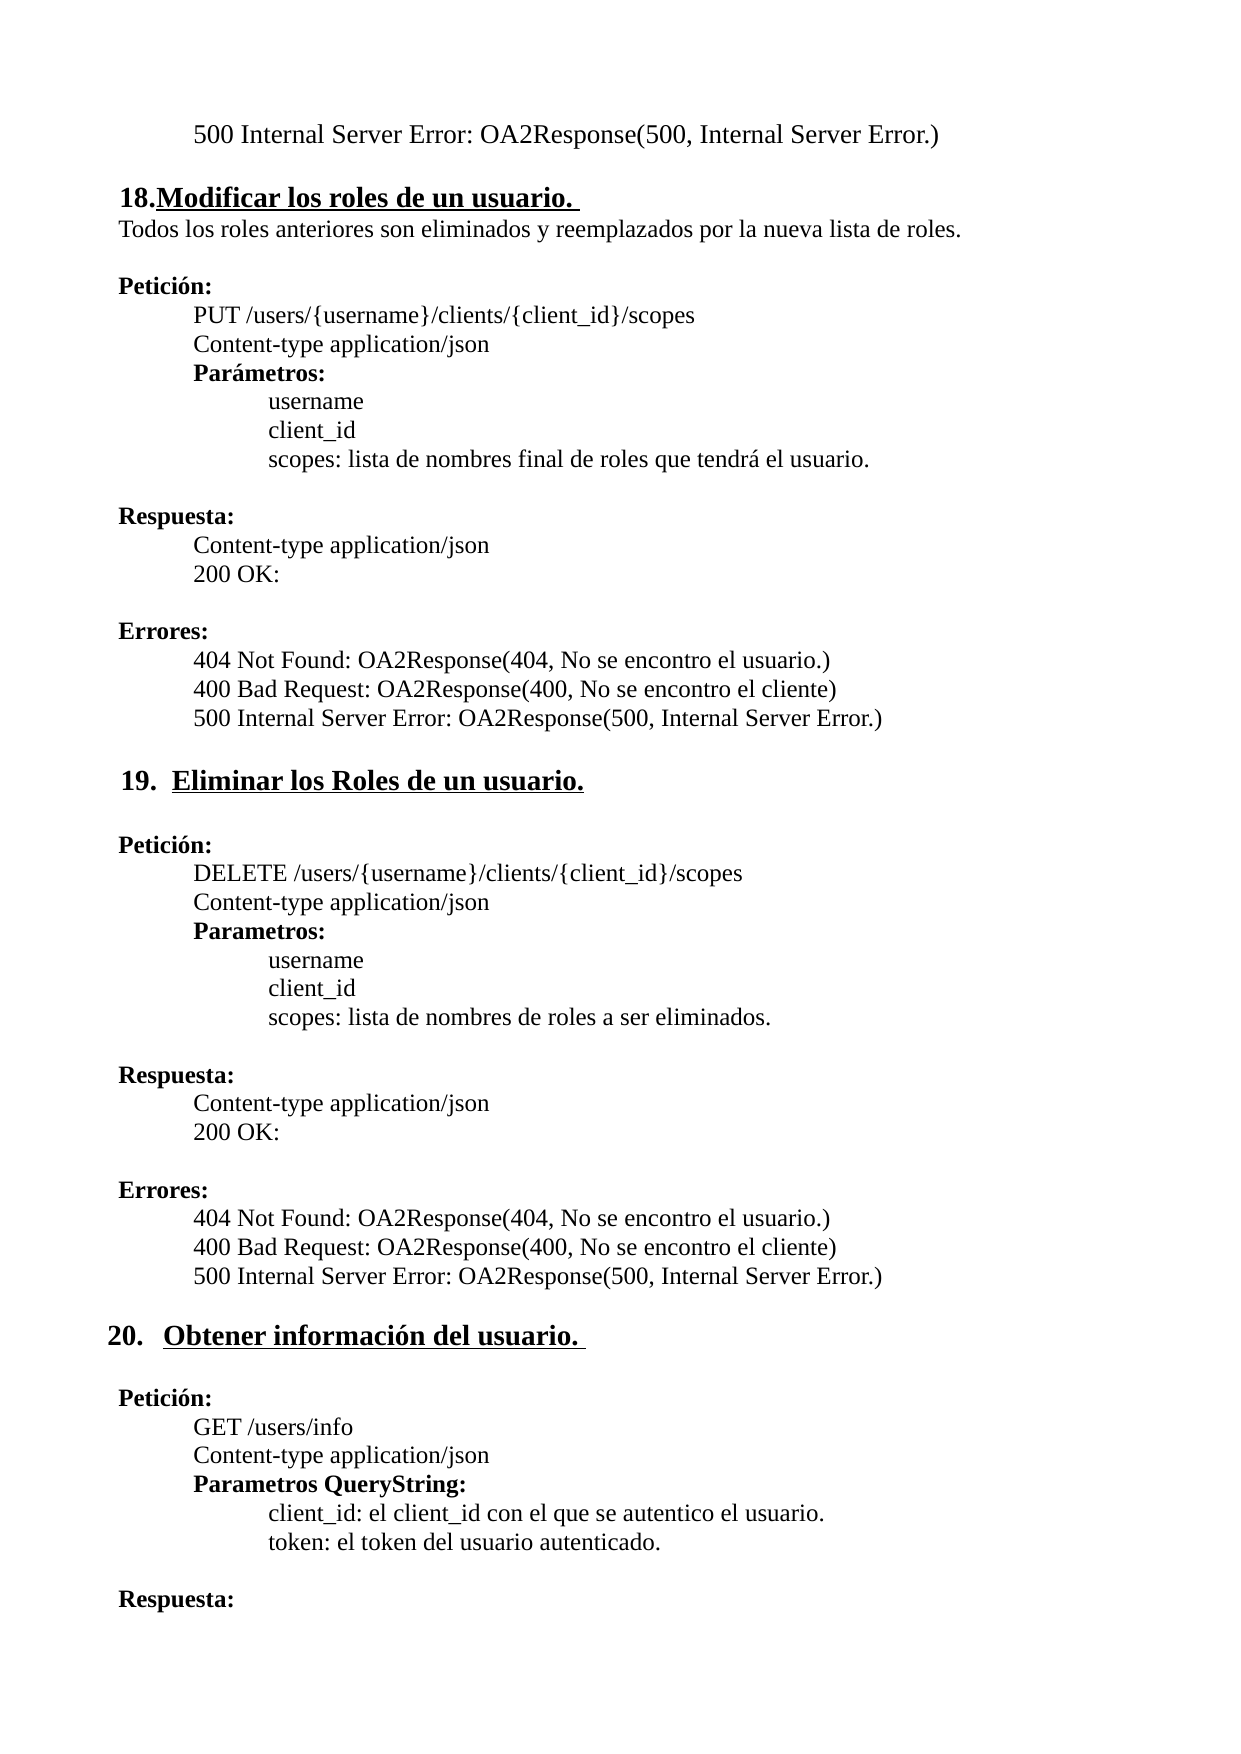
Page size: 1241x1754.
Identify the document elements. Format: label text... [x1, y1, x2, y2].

text Parametros: [118, 916, 1122, 945]
text scopes: lista de nombres de roles a ser eliminados. [118, 1002, 1122, 1031]
text username [118, 386, 1122, 415]
text Content-type application/json [118, 329, 1122, 358]
text client_id [118, 415, 1122, 444]
text GET /users/info [118, 1412, 1122, 1441]
text Content-type application/json [118, 887, 1122, 916]
text Content-type application/json [118, 1441, 1122, 1469]
text 200 OK: [118, 559, 1122, 588]
text DELETE /users/{username}/clients/{client_id}/scopes [118, 858, 1122, 887]
text 400 Bad Request: OA2Response(400, No se encontro el cliente) [118, 674, 1122, 703]
text Todos los roles anteriores son eliminados y reemplazados por la nueva lista de roles. [118, 214, 1122, 243]
text 404 Not Found: OA2Response(404, No se encontro el usuario.) [118, 1203, 1122, 1232]
text 400 Bad Request: OA2Response(400, No se encontro el cliente) [118, 1232, 1122, 1261]
text Petición: [118, 1383, 1122, 1412]
text Content-type application/json [118, 1088, 1122, 1117]
text Content-type application/json [118, 530, 1122, 559]
text Parametros QueryString: [118, 1469, 1122, 1498]
text Parámetros: [118, 358, 1122, 386]
text username [118, 945, 1122, 973]
text Respuesta: [118, 501, 1122, 530]
text 500 Internal Server Error: OA2Response(500, Internal Server Error.) [118, 703, 1122, 731]
text 404 Not Found: OA2Response(404, No se encontro el usuario.) [118, 645, 1122, 674]
text Respuesta: [118, 1060, 1122, 1088]
text 500 Internal Server Error: OA2Response(500, Internal Server Error.) [118, 1261, 1122, 1290]
text 500 Internal Server Error: OA2Response(500, Internal Server Error.) [118, 118, 1122, 149]
text client_id: el client_id con el que se autentico el usuario. [118, 1498, 1122, 1527]
text Errores: [118, 616, 1122, 645]
list Eliminar los Roles de un usuario. [120, 763, 1122, 796]
list Modificar los roles de un usuario. [119, 180, 1122, 214]
text client_id [118, 973, 1122, 1002]
text scopes: lista de nombres final de roles que tendrá el usuario. [118, 444, 1122, 473]
text Respuesta: [118, 1584, 1122, 1613]
text 200 OK: [118, 1117, 1122, 1146]
text Errores: [118, 1175, 1122, 1203]
text PUT /users/{username}/clients/{client_id}/scopes [118, 300, 1122, 329]
text Petición: [118, 271, 1122, 300]
text token: el token del usuario autenticado. [118, 1527, 1122, 1556]
list Obtener información del usuario. [107, 1318, 1122, 1352]
text Petición: [118, 830, 1122, 858]
